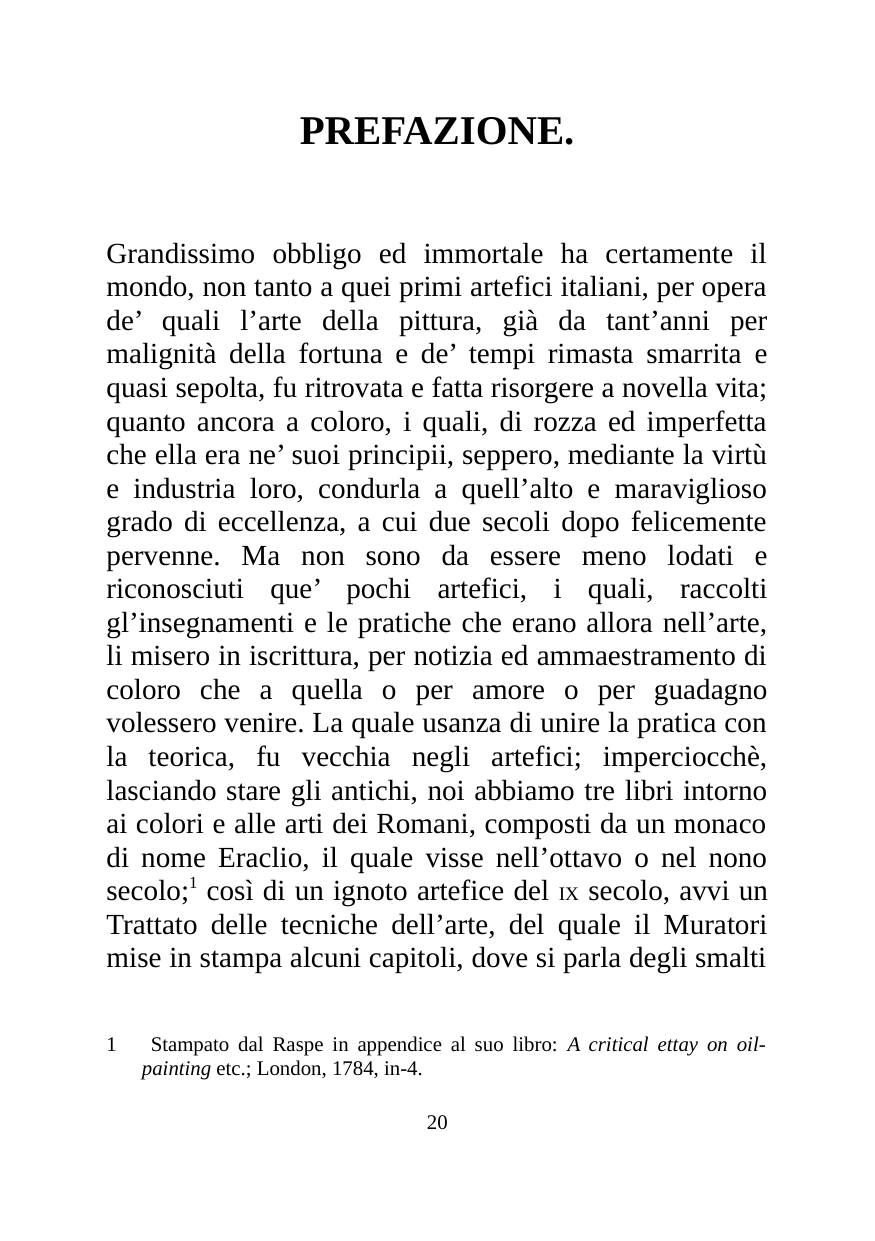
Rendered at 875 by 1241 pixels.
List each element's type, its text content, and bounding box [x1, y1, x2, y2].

subtitle PREFAZIONE. [106, 106, 768, 153]
text Stampato dal Raspe in appendice al suo libro: A critical ettay on oil-painting etc.; London, 1784, in-4. [106, 1032, 768, 1080]
text Grandissimo obbligo ed immortale ha certamente il mondo, non tanto a quei primi artefici italiani, per opera de’ quali l’arte della pittura, già da tant’anni per malignità della fortuna e de’ tempi rimasta smarrita e quasi sepolta, fu ritrovata e fatta risorgere a novella vita; quanto ancora a coloro, i quali, di rozza ed imperfetta che ella era ne’ suoi principii, seppero, mediante la virtù e industria loro, condurla a quell’alto e maraviglioso grado di eccellenza, a cui due secoli dopo felicemente pervenne. Ma non sono da essere meno lodati e riconosciuti que’ pochi artefici, i quali, raccolti gl’insegnamenti e le pratiche che erano allora nell’arte, li misero in iscrittura, per notizia ed ammaestramento di coloro che a quella o per amore o per guadagno volessero venire. La quale usanza di unire la pratica con la teorica, fu vecchia negli artefici; imperciocchè, lasciando stare gli antichi, noi abbiamo tre libri intorno ai colori e alle arti dei Romani, composti da un monaco di nome Eraclio, il quale visse nell’ottavo o nel nono secolo; così di un ignoto artefice del ix secolo, avvi un Trattato delle tecniche dell’arte, del quale il Muratori mise in stampa alcuni capitoli, dove si parla degli smalti [106, 236, 768, 974]
